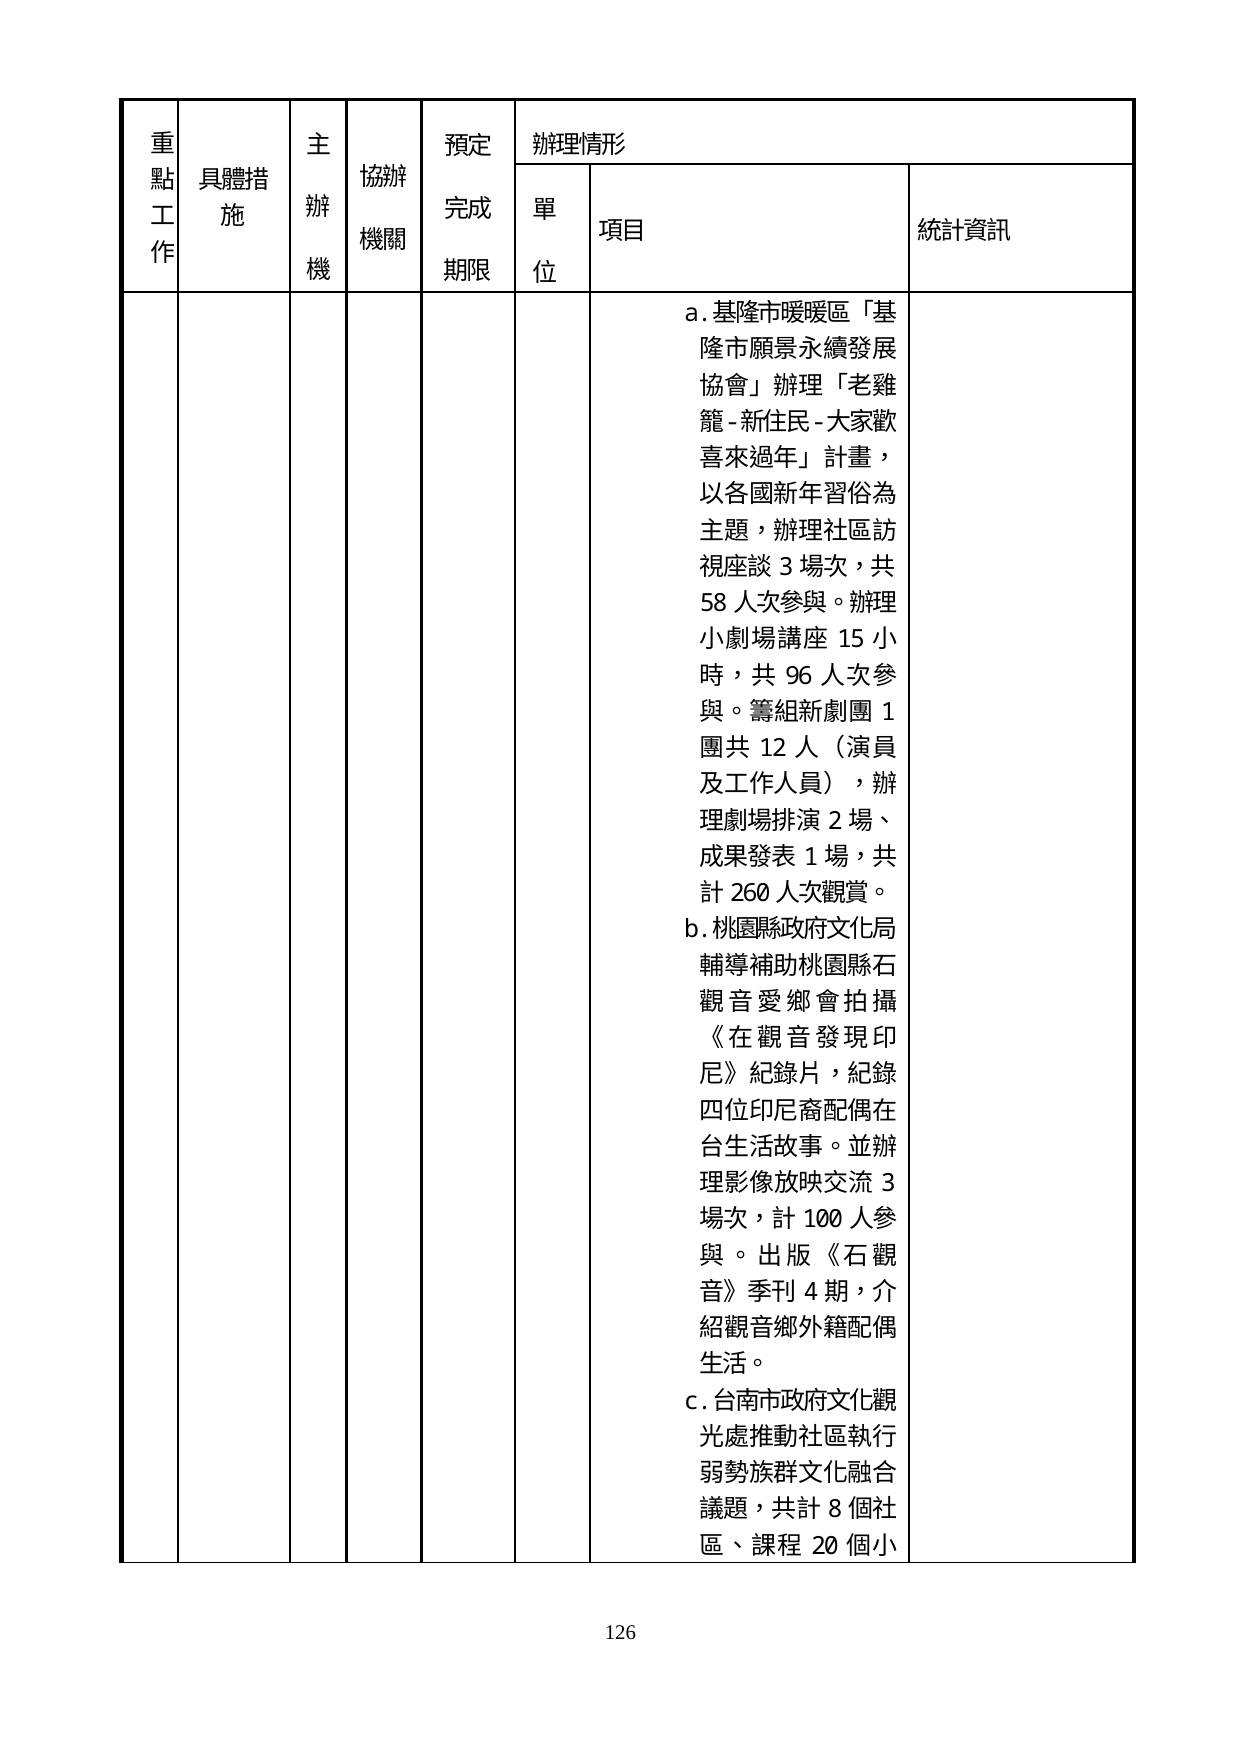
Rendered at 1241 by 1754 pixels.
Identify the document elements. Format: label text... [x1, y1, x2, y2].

table_cell [348, 293, 420, 1561]
table_header 主辦 機關 [291, 101, 345, 291]
table_header 具體措施 [179, 101, 289, 291]
table_cell 統計資訊 [910, 165, 1132, 291]
table_header 重點工作 [124, 101, 177, 291]
table_header 辦理情形 [516, 101, 1132, 163]
table_cell [516, 293, 589, 1561]
table_cell [179, 293, 289, 1561]
table_cell [124, 293, 177, 1561]
table_header 協辦 機關 [348, 101, 420, 291]
table_cell [423, 293, 514, 1561]
table_header 預定完成期限 [423, 101, 514, 291]
table_cell [910, 293, 1132, 1561]
table_cell 項目 [591, 165, 908, 291]
table_cell a.基隆市暖暖區「基隆市願景永續發展協會」辦理「老雞籠-新住民-大家歡喜來過年」計畫，以各國新年習俗為主題，辦理社區訪視座談3場次，共58人次參與。辦理小劇場講座15小時，共96人次參與。籌組新劇團1團共12人（演員及工作人員），辦理劇場排演2場、成果發表1場，共計260人次觀賞。 b.桃園縣政府文化局輔導補助桃園縣石觀音愛鄉會拍攝 《在觀音發現印尼》紀錄片，紀錄四位印尼裔配偶在台生活故事。並辦理影像放映交流3場次，計100人參與。出版《石觀音》季刊4期，介紹觀音鄉外籍配偶生活。 c.台南市政府文化觀光處推動社區執行弱勢族群文化融合議題，共計8個社區、課程20個小 [591, 293, 908, 1561]
table_cell 單位 [516, 165, 589, 291]
table_cell 文 建 會 [291, 293, 345, 1561]
